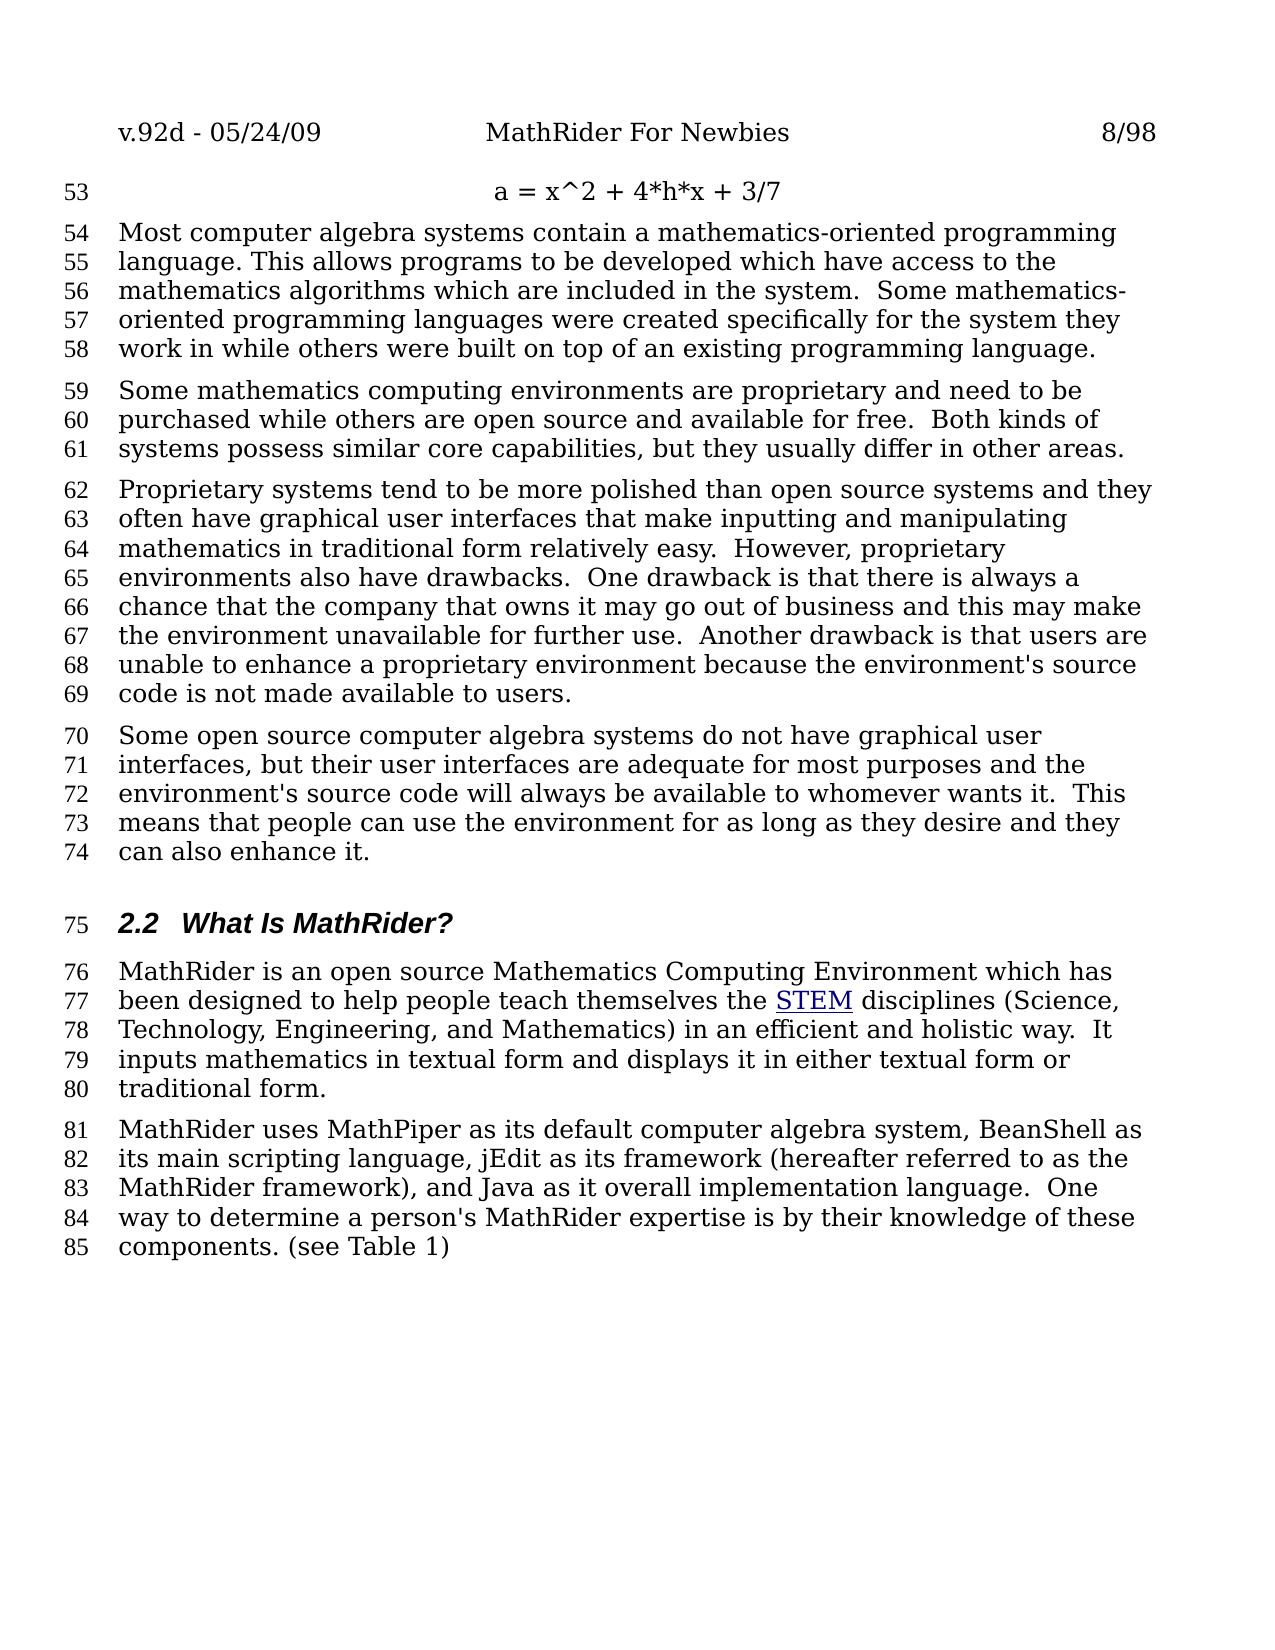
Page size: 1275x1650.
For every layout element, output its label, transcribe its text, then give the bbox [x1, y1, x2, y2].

text a = x^2 + 4*h*x + 3/7 [118, 177, 1157, 206]
subtitle What Is MathRider? [118, 906, 1157, 939]
text Some mathematics computing environments are proprietary and need to be purchased while others are open source and available for free. Both kinds of systems possess similar core capabilities, but they usually differ in other areas. [118, 376, 1157, 463]
text Most computer algebra systems contain a mathematics-oriented programming language. This allows programs to be developed which have access to the mathematics algorithms which are included in the system. Some mathematics-oriented programming languages were created specifically for the system they work in while others were built on top of an existing programming language. [118, 218, 1157, 364]
text Some open source computer algebra systems do not have graphical user interfaces, but their user interfaces are adequate for most purposes and the environment's source code will always be available to whomever wants it. This means that people can use the environment for as long as they desire and they can also enhance it. [118, 721, 1157, 867]
text Proprietary systems tend to be more polished than open source systems and they often have graphical user interfaces that make inputting and manipulating mathematics in traditional form relatively easy. However, proprietary environments also have drawbacks. One drawback is that there is always a chance that the company that owns it may go out of business and this may make the environment unavailable for further use. Another drawback is that users are unable to enhance a proprietary environment because the environment's source code is not made available to users. [118, 476, 1157, 709]
text MathRider uses MathPiper as its default computer algebra system, BeanShell as its main scripting language, jEdit as its framework (hereafter referred to as the MathRider framework), and Java as it overall implementation language. One way to determine a person's MathRider expertise is by their knowledge of these components. (see Table 1) [118, 1115, 1157, 1261]
text MathRider is an open source Mathematics Computing Environment which has been designed to help people teach themselves the STEM disciplines (Science, Technology, Engineering, and Mathematics) in an efficient and holistic way. It inputs mathematics in textual form and displays it in either textual form or traditional form. [118, 957, 1157, 1103]
